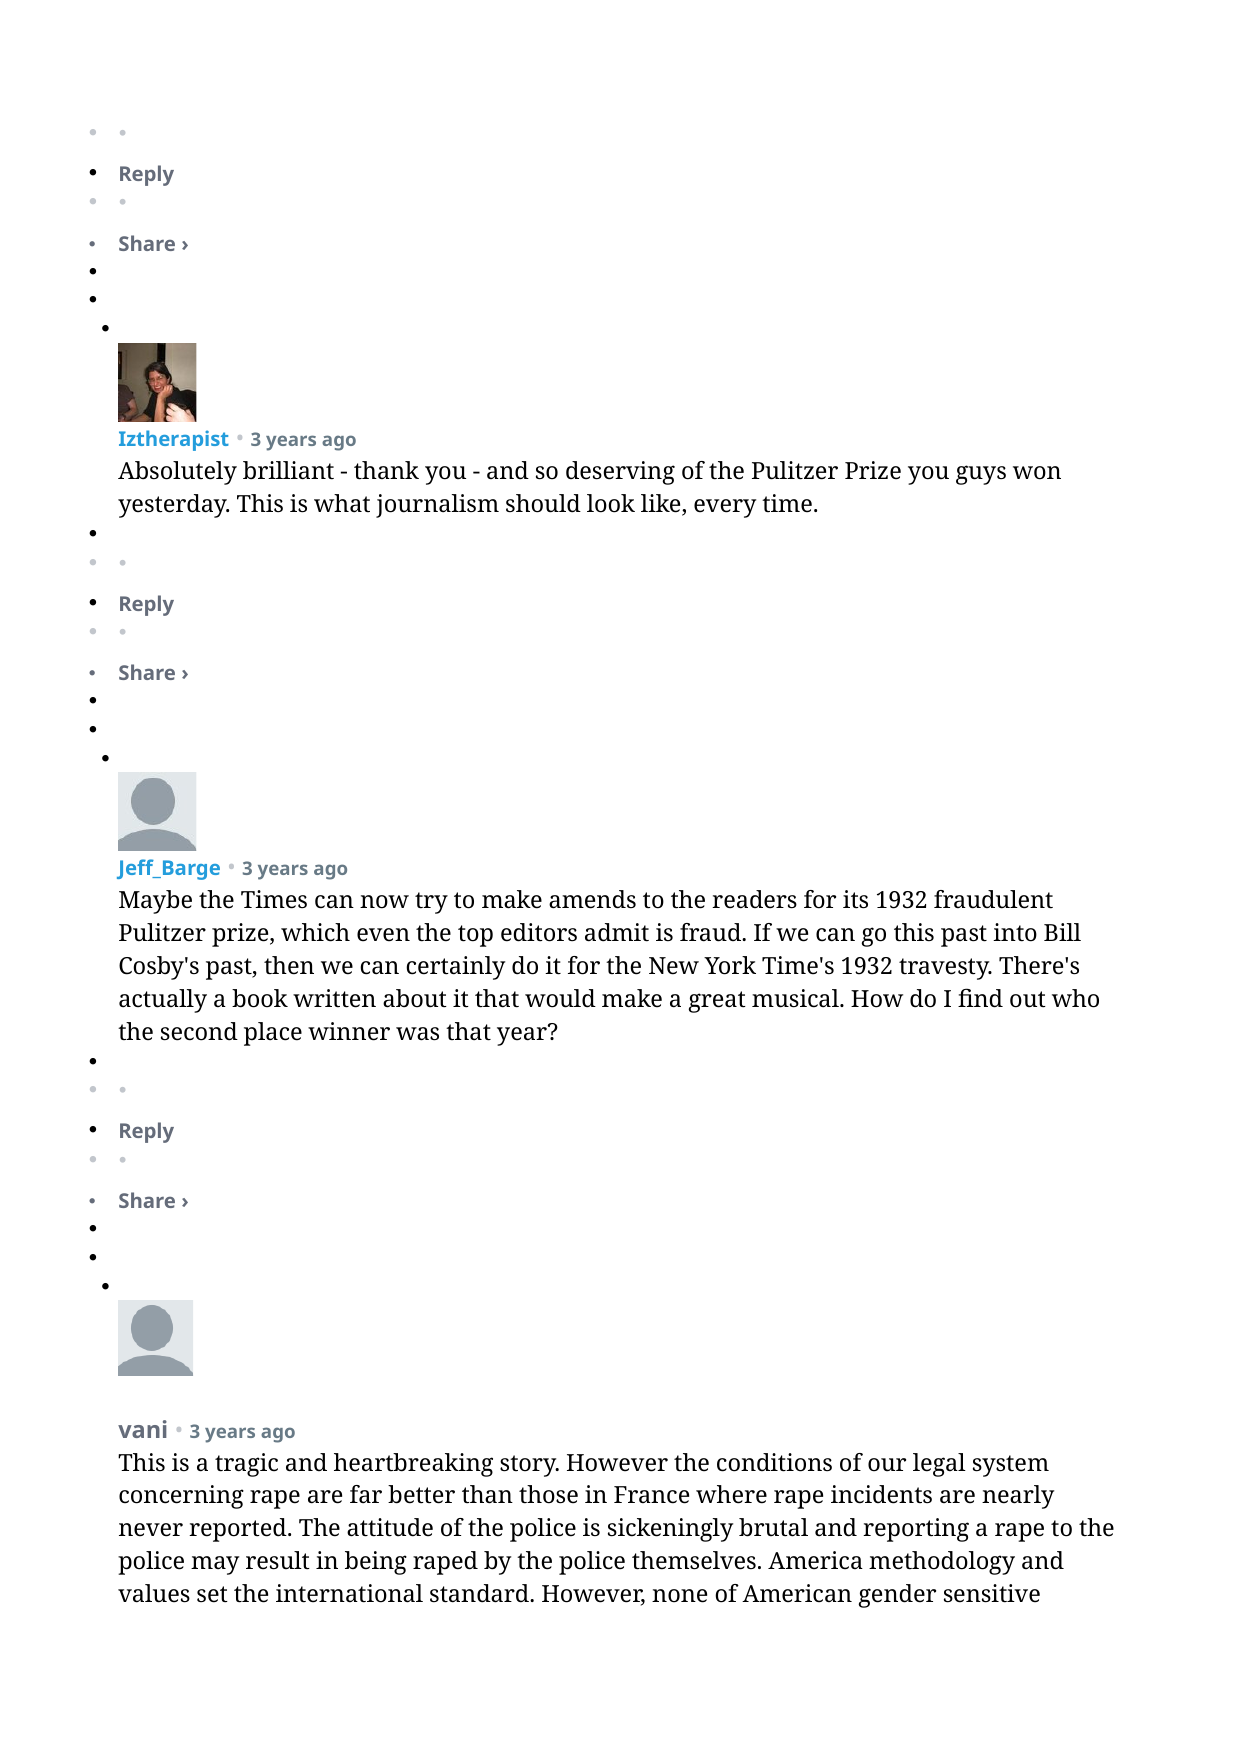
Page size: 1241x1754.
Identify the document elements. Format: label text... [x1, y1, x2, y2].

picture [118, 343, 197, 422]
list • [118, 1076, 1111, 1104]
picture [118, 1300, 194, 1376]
list • [118, 118, 1111, 147]
list Maybe the Times can now try to make amends to the readers for its 1932 fraudulent Pulitzer prize, which even the top editors admit is fraud. If we can go this past into Bill Cosby's past, then we can certainly do it for the New York Time's 1932 travesty. There's actually a book written about it that would make a great musical. How do I find out who the second place winner was that year? [118, 883, 1122, 1047]
list Iztherapist • 3 years ago [118, 421, 1122, 453]
list Reply [118, 160, 1111, 187]
list vani • 3 years ago [118, 1413, 1122, 1445]
list Share › [118, 229, 1122, 257]
list Share › [118, 659, 1122, 686]
list This is a tragic and heartbreaking story. However the conditions of our legal system concerning rape are far better than those in France where rape incidents are nearly never reported. The attitude of the police is sickeningly brutal and reporting a rape to the police may result in being raped by the police themselves. America methodology and values set the international standard. However, none of American gender sensitive [118, 1445, 1122, 1609]
list • [118, 187, 1111, 216]
list • [118, 548, 1111, 576]
list • [118, 617, 1111, 646]
list Reply [118, 589, 1111, 617]
list Jeff_Barge • 3 years ago [118, 851, 1122, 883]
list • [118, 1145, 1111, 1174]
list Absolutely brilliant - thank you - and so deserving of the Pulitzer Prize you guys won yesterday. This is what journalism should look like, every time. [118, 453, 1122, 519]
picture [118, 772, 197, 851]
list Share › [118, 1187, 1122, 1214]
list Reply [118, 1117, 1111, 1145]
